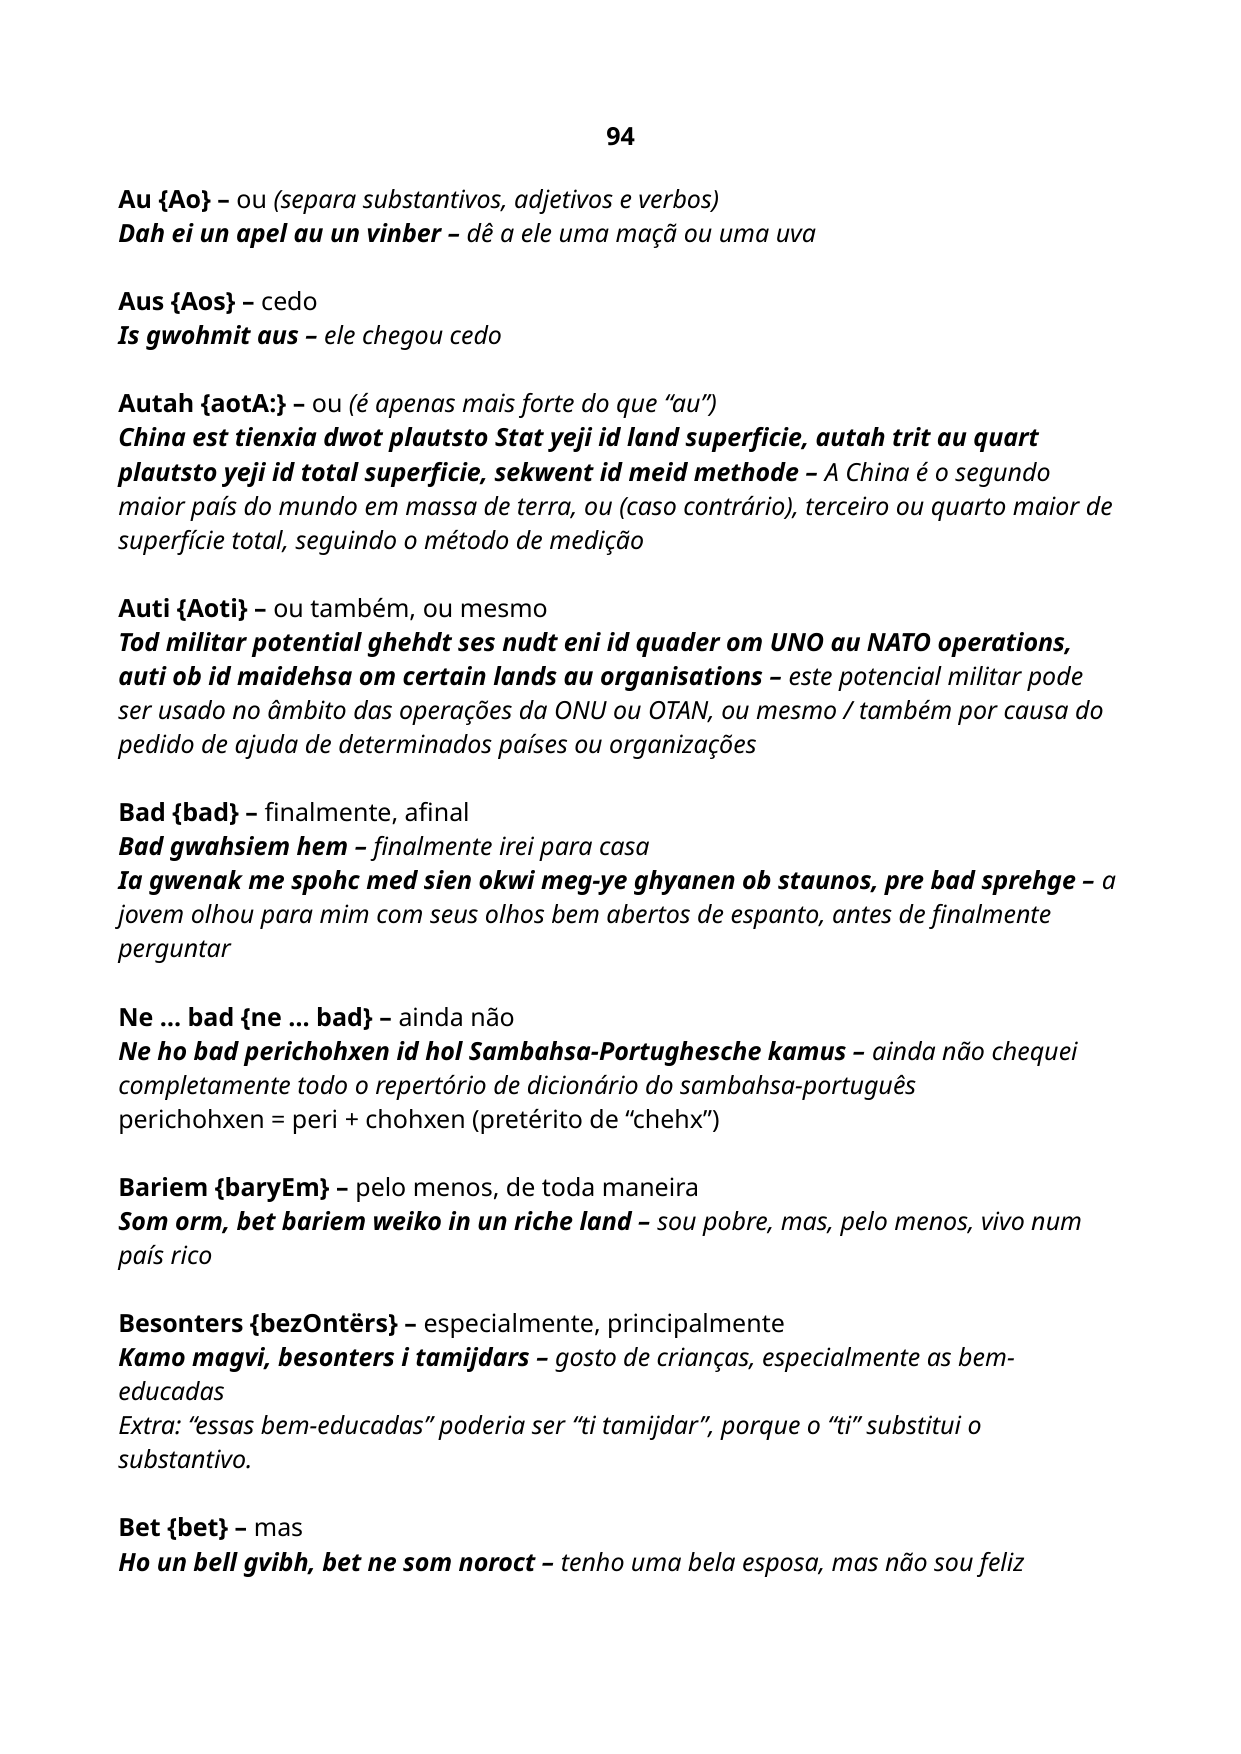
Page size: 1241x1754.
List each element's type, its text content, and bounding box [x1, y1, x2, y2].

text Aus {Aos} – cedo [118, 284, 1123, 318]
text Au {Ao} – ou (separa substantivos, adjetivos e verbos) [118, 182, 1123, 216]
text Ho un bell gvibh, bet ne som noroct – tenho uma bela esposa, mas não sou feliz [118, 1544, 1123, 1578]
text Tod militar potential ghehdt ses nudt eni id quader om UNO au NATO operations, auti ob id maidehsa om certain lands au organisations – este potencial militar pode ser usado no âmbito das operações da ONU ou OTAN, ou mesmo / também por causa do pedido de ajuda de determinados países ou organizações [118, 624, 1123, 761]
text Bet {bet} – mas [118, 1510, 1123, 1544]
text Bariem {baryEm} – pelo menos, de toda maneira [118, 1169, 1123, 1203]
text Auti {Aoti} – ou também, ou mesmo [118, 590, 1123, 624]
text Ia gwenak me spohc med sien okwi meg-ye ghyanen ob staunos, pre bad sprehge – a jovem olhou para mim com seus olhos bem abertos de espanto, antes de finalmente perguntar [118, 863, 1123, 965]
text Autah {aotA:} – ou (é apenas mais forte do que “au”) [118, 386, 1123, 420]
text Extra: “essas bem-educadas” poderia ser “ti tamijdar”, porque o “ti” substitui o substantivo. [118, 1408, 1123, 1476]
text Dah ei un apel au un vinber – dê a ele uma maçã ou uma uva [118, 216, 1123, 250]
text Ne ho bad perichohxen id hol Sambahsa-Portughesche kamus – ainda não chequei completamente todo o repertório de dicionário do sambahsa-português [118, 1033, 1123, 1101]
text perichohxen = peri + chohxen (pretérito de “chehx”) [118, 1101, 1123, 1135]
text Kamo magvi, besonters i tamijdars – gosto de crianças, especialmente as bem-educadas [118, 1340, 1123, 1408]
text Bad {bad} – finalmente, afinal [118, 795, 1123, 829]
text Besonters {bezOntërs} – especialmente, principalmente [118, 1306, 1123, 1340]
text Bad gwahsiem hem – finalmente irei para casa [118, 829, 1123, 863]
text Is gwohmit aus – ele chegou cedo [118, 318, 1123, 352]
text Som orm, bet bariem weiko in un riche land – sou pobre, mas, pelo menos, vivo num país rico [118, 1203, 1123, 1272]
text China est tienxia dwot plautsto Stat yeji id land superficie, autah trit au quart plautsto yeji id total superficie, sekwent id meid methode – A China é o segundo maior país do mundo em massa de terra, ou (caso contrário), terceiro ou quarto maior de superfície total, seguindo o método de medição [118, 420, 1123, 556]
text Ne … bad {ne … bad} – ainda não [118, 999, 1123, 1033]
